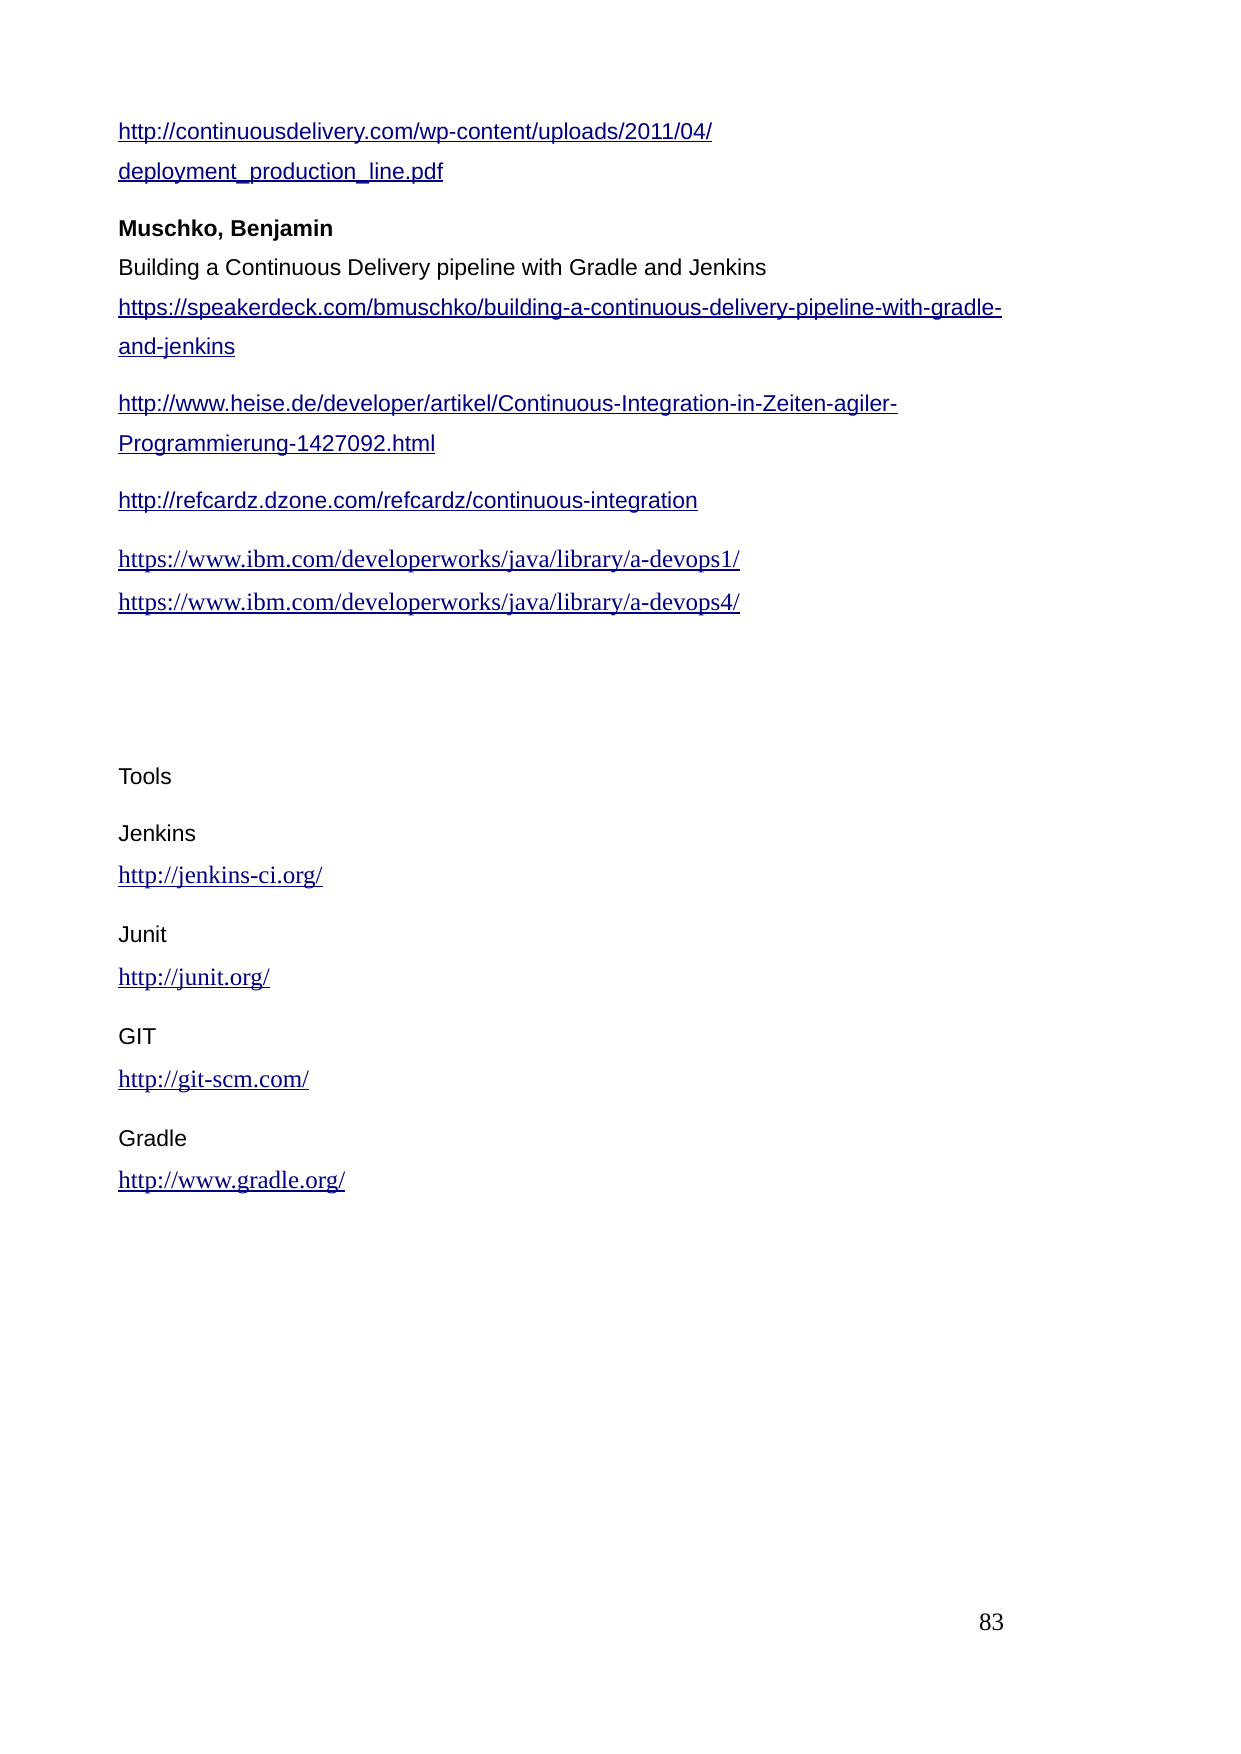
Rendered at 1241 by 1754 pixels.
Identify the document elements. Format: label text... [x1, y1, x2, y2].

text Gradle http://www.gradle.org/ [118, 1124, 1004, 1194]
text http://refcardz.dzone.com/refcardz/continuous-integration [118, 487, 1004, 513]
text http://continuousdelivery.com/wp-content/uploads/2011/04/deployment_production_line.pdf [118, 118, 1004, 184]
text https://www.ibm.com/developerworks/java/library/a-devops1/ https://www.ibm.com/developerworks/java/library/a-devops4/ [118, 544, 1004, 616]
text Tools [118, 763, 1004, 789]
text http://www.heise.de/developer/artikel/Continuous-Integration-in-Zeiten-agiler-Programmierung-1427092.html [118, 390, 1004, 456]
text Muschko, Benjamin Building a Continuous Delivery pipeline with Gradle and Jenkins https://speakerdeck.com/bmuschko/building-a-continuous-delivery-pipeline-with-gradle-and-jenkins [118, 215, 1004, 359]
text Junit http://junit.org/ [118, 921, 1004, 991]
text GIT http://git-scm.com/ [118, 1023, 1004, 1092]
text Jenkins http://jenkins-ci.org/ [118, 820, 1004, 889]
